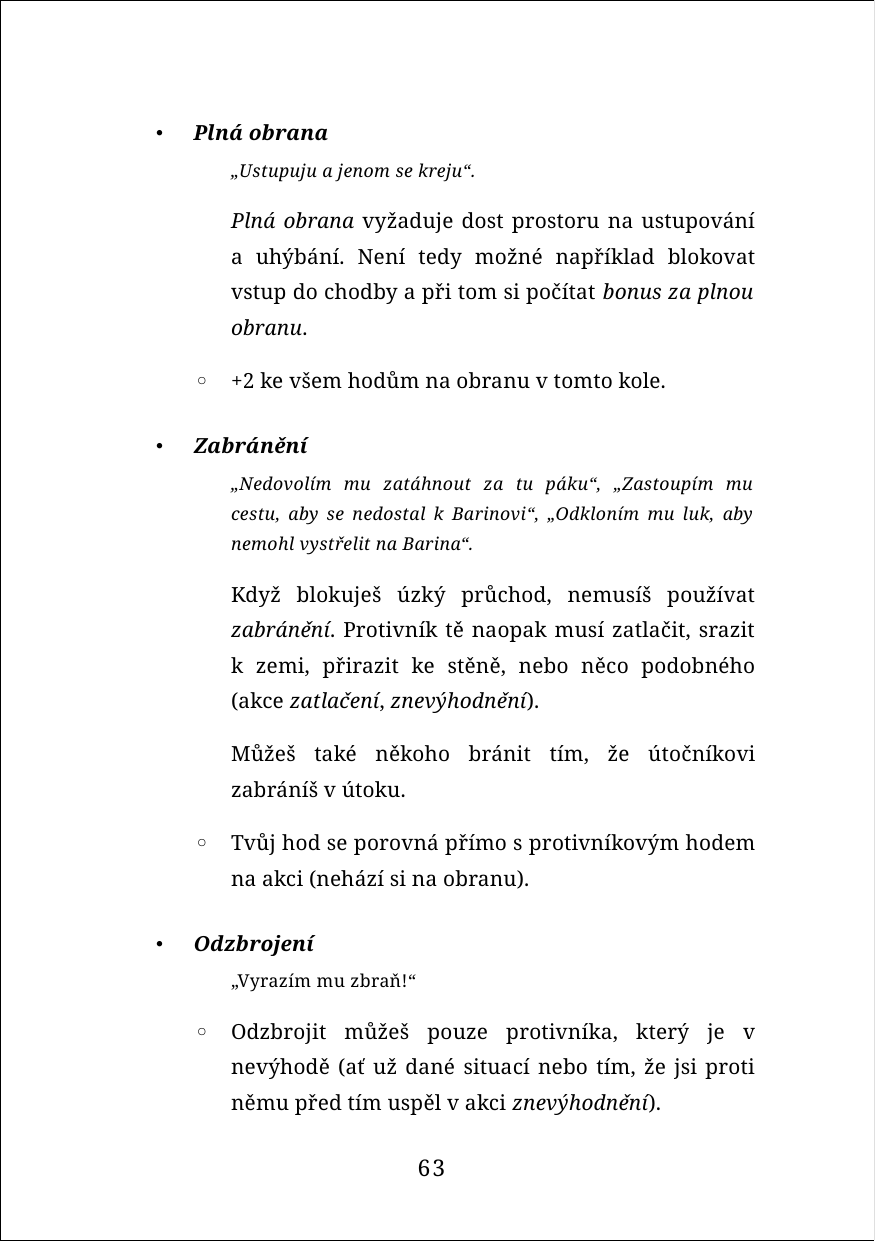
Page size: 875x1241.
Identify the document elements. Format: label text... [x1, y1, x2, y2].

list Můžeš také někoho bránit tím, že útočníkovi zabráníš v útoku. [193, 739, 756, 803]
subtitle Plná obrana [156, 118, 756, 147]
list Když blokuješ úzký průchod, nemusíš používat zabránění. Protivník tě naopak musí zatlačit, srazit k zemi, přirazit ke stěně, nebo něco podobného (akce zatlačení, znevýhodnění). [193, 580, 756, 715]
list +2 ke všem hodům na obranu v tomto kole. [193, 366, 756, 394]
subtitle Odzbrojení [156, 929, 756, 957]
list „Nedovolím mu zatáhnout za tu páku“, „Zastoupím mu cestu, aby se nedostal k Barinovi“, „Odkloním mu luk, aby nemohl vystřelit na Barina“. [193, 471, 756, 556]
list Tvůj hod se porovná přímo s protivníkovým hodem na akci (nehází si na obranu). [193, 828, 756, 892]
list „Vyrazím mu zbraň!“ [193, 969, 756, 993]
list Plná obrana vyžaduje dost prostoru na ustupování a uhýbání. Není tedy možné například blokovat vstup do chodby a při tom si počítat bonus za plnou obranu. [193, 206, 756, 341]
list „Ustupuju a jenom se kreju“. [193, 158, 756, 183]
list Odzbrojit můžeš pouze protivníka, který je v nevýhodě (ať už dané situací nebo tím, že jsi proti němu před tím uspěl v akci znevýhodnění). [193, 1017, 756, 1116]
subtitle Zabránění [156, 431, 756, 459]
